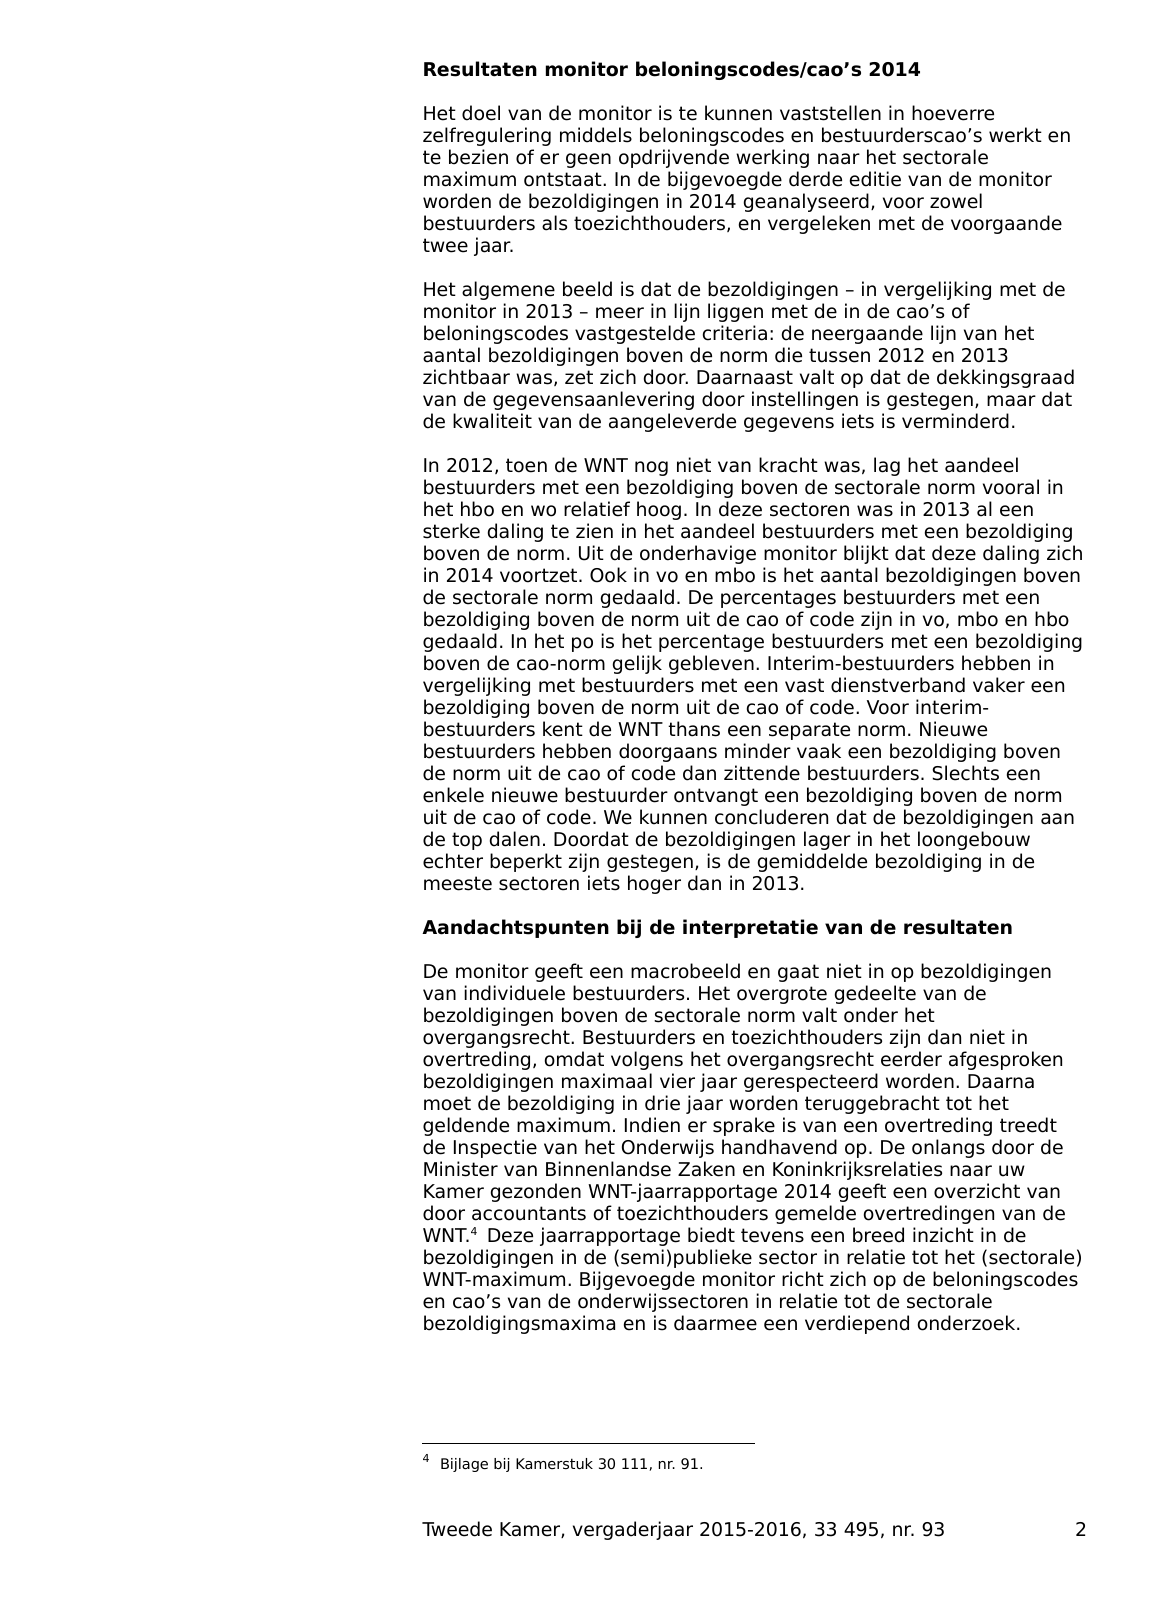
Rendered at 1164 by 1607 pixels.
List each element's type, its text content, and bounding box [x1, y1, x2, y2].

text De monitor geeft een macrobeeld en gaat niet in op bezoldigingen van individuele bestuurders. Het overgrote gedeelte van de bezoldigingen boven de sectorale norm valt onder het overgangsrecht. Bestuurders en toezichthouders zijn dan niet in overtreding, omdat volgens het overgangsrecht eerder afgesproken bezoldigingen maximaal vier jaar gerespecteerd worden. Daarna moet de bezoldiging in drie jaar worden teruggebracht tot het geldende maximum. Indien er sprake is van een overtreding treedt de Inspectie van het Onderwijs handhavend op. De onlangs door de Minister van Binnenlandse Zaken en Koninkrijksrelaties naar uw Kamer gezonden WNT-jaarrapportage 2014 geeft een overzicht van door accountants of toezichthouders gemelde overtredingen van de WNT. Deze jaarrapportage biedt tevens een breed inzicht in de bezoldigingen in de (semi)publieke sector in relatie tot het (sectorale) WNT-maximum. Bijgevoegde monitor richt zich op de beloningscodes en cao’s van de onderwijssectoren in relatie tot de sectorale bezoldigingsmaxima en is daarmee een verdiepend onderzoek. [422, 961, 1087, 1335]
text Bijlage bij Kamerstuk 30 111, nr. 91. [422, 1452, 1087, 1474]
subtitle Resultaten monitor beloningscodes/cao’s 2014 [422, 59, 1087, 81]
text In 2012, toen de WNT nog niet van kracht was, lag het aandeel bestuurders met een bezoldiging boven de sectorale norm vooral in het hbo en wo relatief hoog. In deze sectoren was in 2013 al een sterke daling te zien in het aandeel bestuurders met een bezoldiging boven de norm. Uit de onderhavige monitor blijkt dat deze daling zich in 2014 voortzet. Ook in vo en mbo is het aantal bezoldigingen boven de sectorale norm gedaald. De percentages bestuurders met een bezoldiging boven de norm uit de cao of code zijn in vo, mbo en hbo gedaald. In het po is het percentage bestuurders met een bezoldiging boven de cao-norm gelijk gebleven. Interim-bestuurders hebben in vergelijking met bestuurders met een vast dienstverband vaker een bezoldiging boven de norm uit de cao of code. Voor interim-bestuurders kent de WNT thans een separate norm. Nieuwe bestuurders hebben doorgaans minder vaak een bezoldiging boven de norm uit de cao of code dan zittende bestuurders. Slechts een enkele nieuwe bestuurder ontvangt een bezoldiging boven de norm uit de cao of code. We kunnen concluderen dat de bezoldigingen aan de top dalen. Doordat de bezoldigingen lager in het loongebouw echter beperkt zijn gestegen, is de gemiddelde bezoldiging in de meeste sectoren iets hoger dan in 2013. [422, 455, 1087, 895]
text Het algemene beeld is dat de bezoldigingen – in vergelijking met de monitor in 2013 – meer in lijn liggen met de in de cao’s of beloningscodes vastgestelde criteria: de neergaande lijn van het aantal bezoldigingen boven de norm die tussen 2012 en 2013 zichtbaar was, zet zich door. Daarnaast valt op dat de dekkingsgraad van de gegevensaanlevering door instellingen is gestegen, maar dat de kwaliteit van de aangeleverde gegevens iets is verminderd. [422, 279, 1087, 433]
subtitle Aandachtspunten bij de interpretatie van de resultaten [422, 917, 1087, 939]
text Het doel van de monitor is te kunnen vaststellen in hoeverre zelfregulering middels beloningscodes en bestuurderscao’s werkt en te bezien of er geen opdrijvende werking naar het sectorale maximum ontstaat. In de bijgevoegde derde editie van de monitor worden de bezoldigingen in 2014 geanalyseerd, voor zowel bestuurders als toezichthouders, en vergeleken met de voorgaande twee jaar. [422, 103, 1087, 257]
